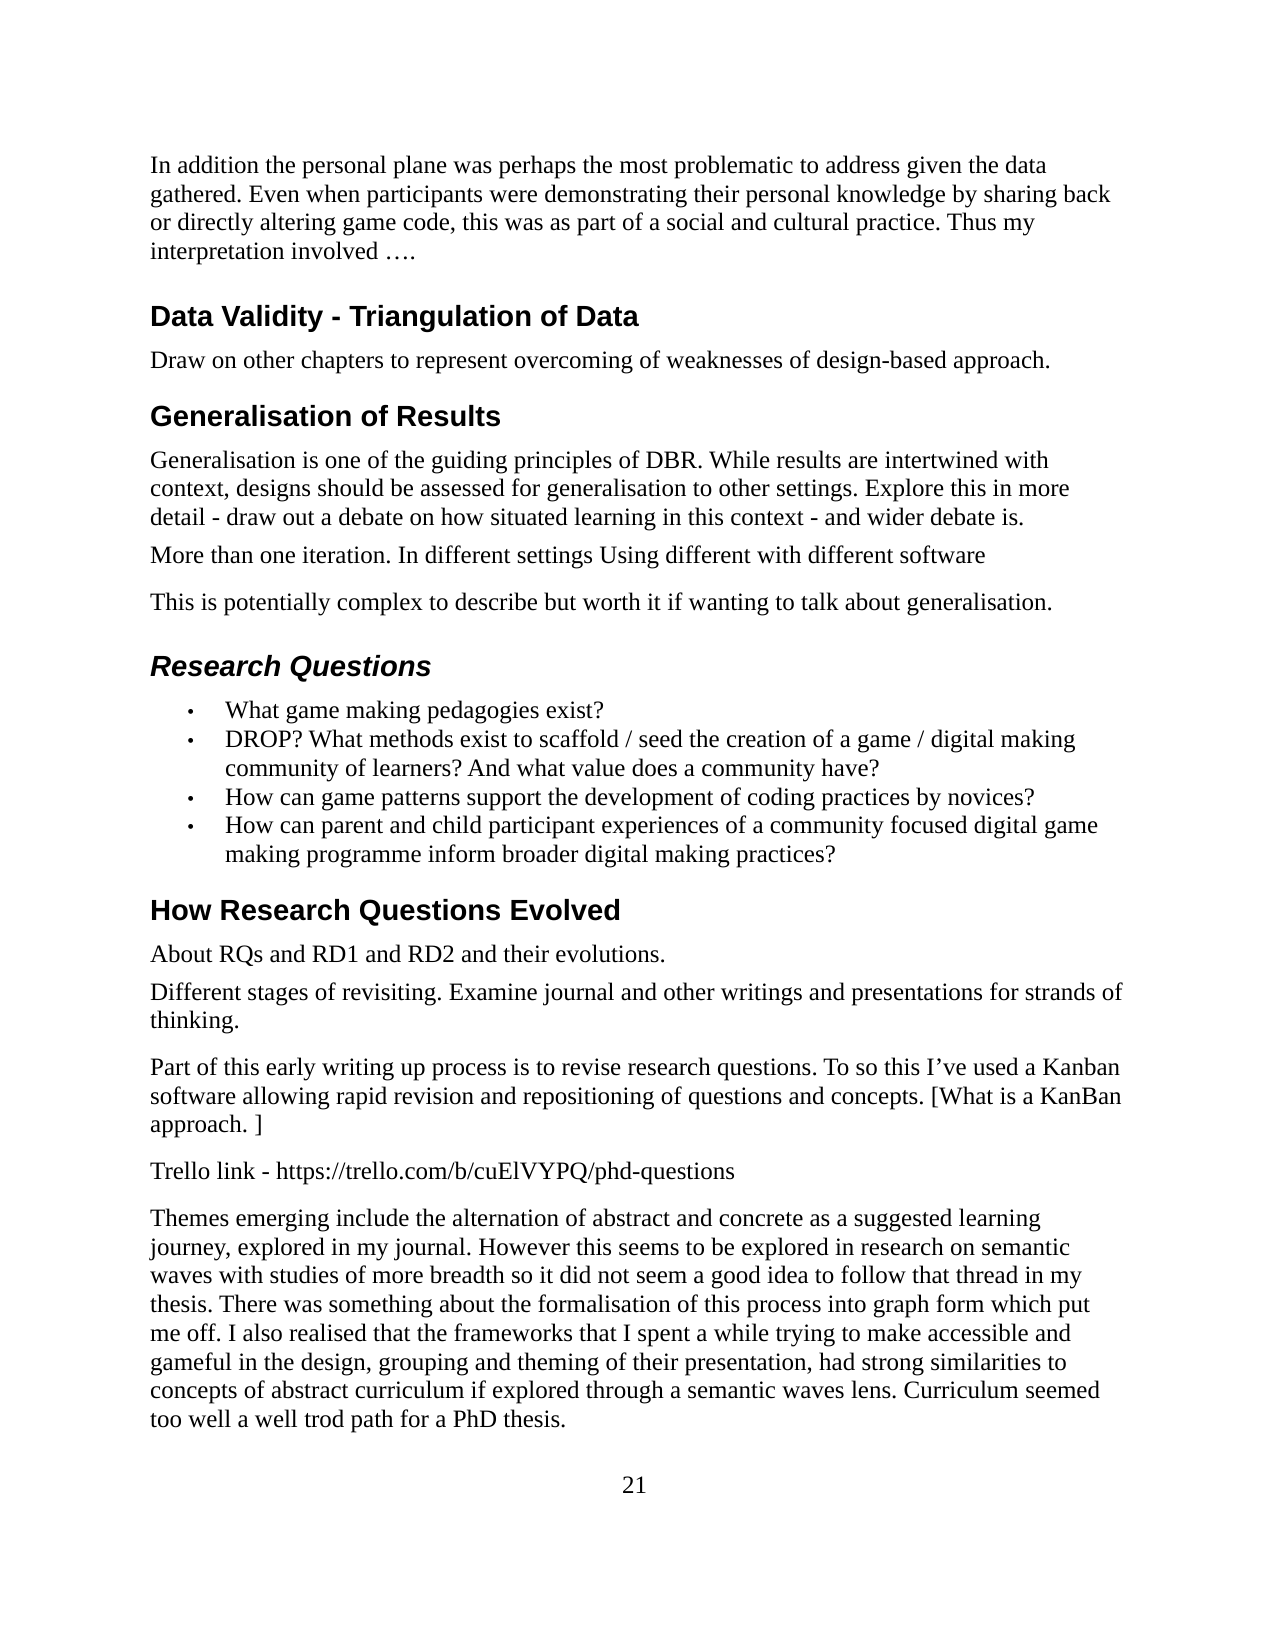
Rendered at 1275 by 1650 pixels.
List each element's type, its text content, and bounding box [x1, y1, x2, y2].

text Different stages of revisiting. Examine journal and other writings and presentations for strands of thinking. [150, 977, 1125, 1034]
text About RQs and RD1 and RD2 and their evolutions. [150, 939, 1125, 968]
text This is potentially complex to describe but worth it if wanting to talk about generalisation. [150, 587, 1125, 615]
list DROP? What methods exist to scaffold / seed the creation of a game / digital making community of learners? And what value does a community have? [187, 724, 1125, 782]
subtitle Generalisation of Results [150, 399, 1125, 432]
list How can parent and child participant experiences of a community focused digital game making programme inform broader digital making practices? [187, 810, 1125, 868]
list What game making pedagogies exist? [187, 695, 1125, 724]
subtitle Research Questions [150, 649, 1125, 683]
text Trello link - https://trello.com/b/cuElVYPQ/phd-questions [150, 1156, 1125, 1185]
subtitle Data Validity - Triangulation of Data [150, 299, 1125, 332]
text Part of this early writing up process is to revise research questions. To so this I’ve used a Kanban software allowing rapid revision and repositioning of questions and concepts. [What is a KanBan approach. ] [150, 1052, 1125, 1138]
text Draw on other chapters to represent overcoming of weaknesses of design-based approach. [150, 345, 1125, 374]
text In addition the personal plane was perhaps the most problematic to address given the data gathered. Even when participants were demonstrating their personal knowledge by sharing back or directly altering game code, this was as part of a social and cultural practice. Thus my interpretation involved …. [150, 150, 1125, 265]
text More than one iteration. In different settings Using different with different software [150, 540, 1125, 569]
text Generalisation is one of the guiding principles of DBR. While results are intertwined with context, designs should be assessed for generalisation to other settings. Explore this in more detail - draw out a debate on how situated learning in this context - and wider debate is. [150, 445, 1125, 531]
subtitle How Research Questions Evolved [150, 893, 1125, 926]
list How can game patterns support the development of coding practices by novices? [187, 782, 1125, 810]
text Themes emerging include the alternation of abstract and concrete as a suggested learning journey, explored in my journal. However this seems to be explored in research on semantic waves with studies of more breadth so it did not seem a good idea to follow that thread in my thesis. There was something about the formalisation of this process into graph form which put me off. I also realised that the frameworks that I spent a while trying to make accessible and gameful in the design, grouping and theming of their presentation, had strong similarities to concepts of abstract curriculum if explored through a semantic waves lens. Curriculum seemed too well a well trod path for a PhD thesis. [150, 1203, 1125, 1433]
